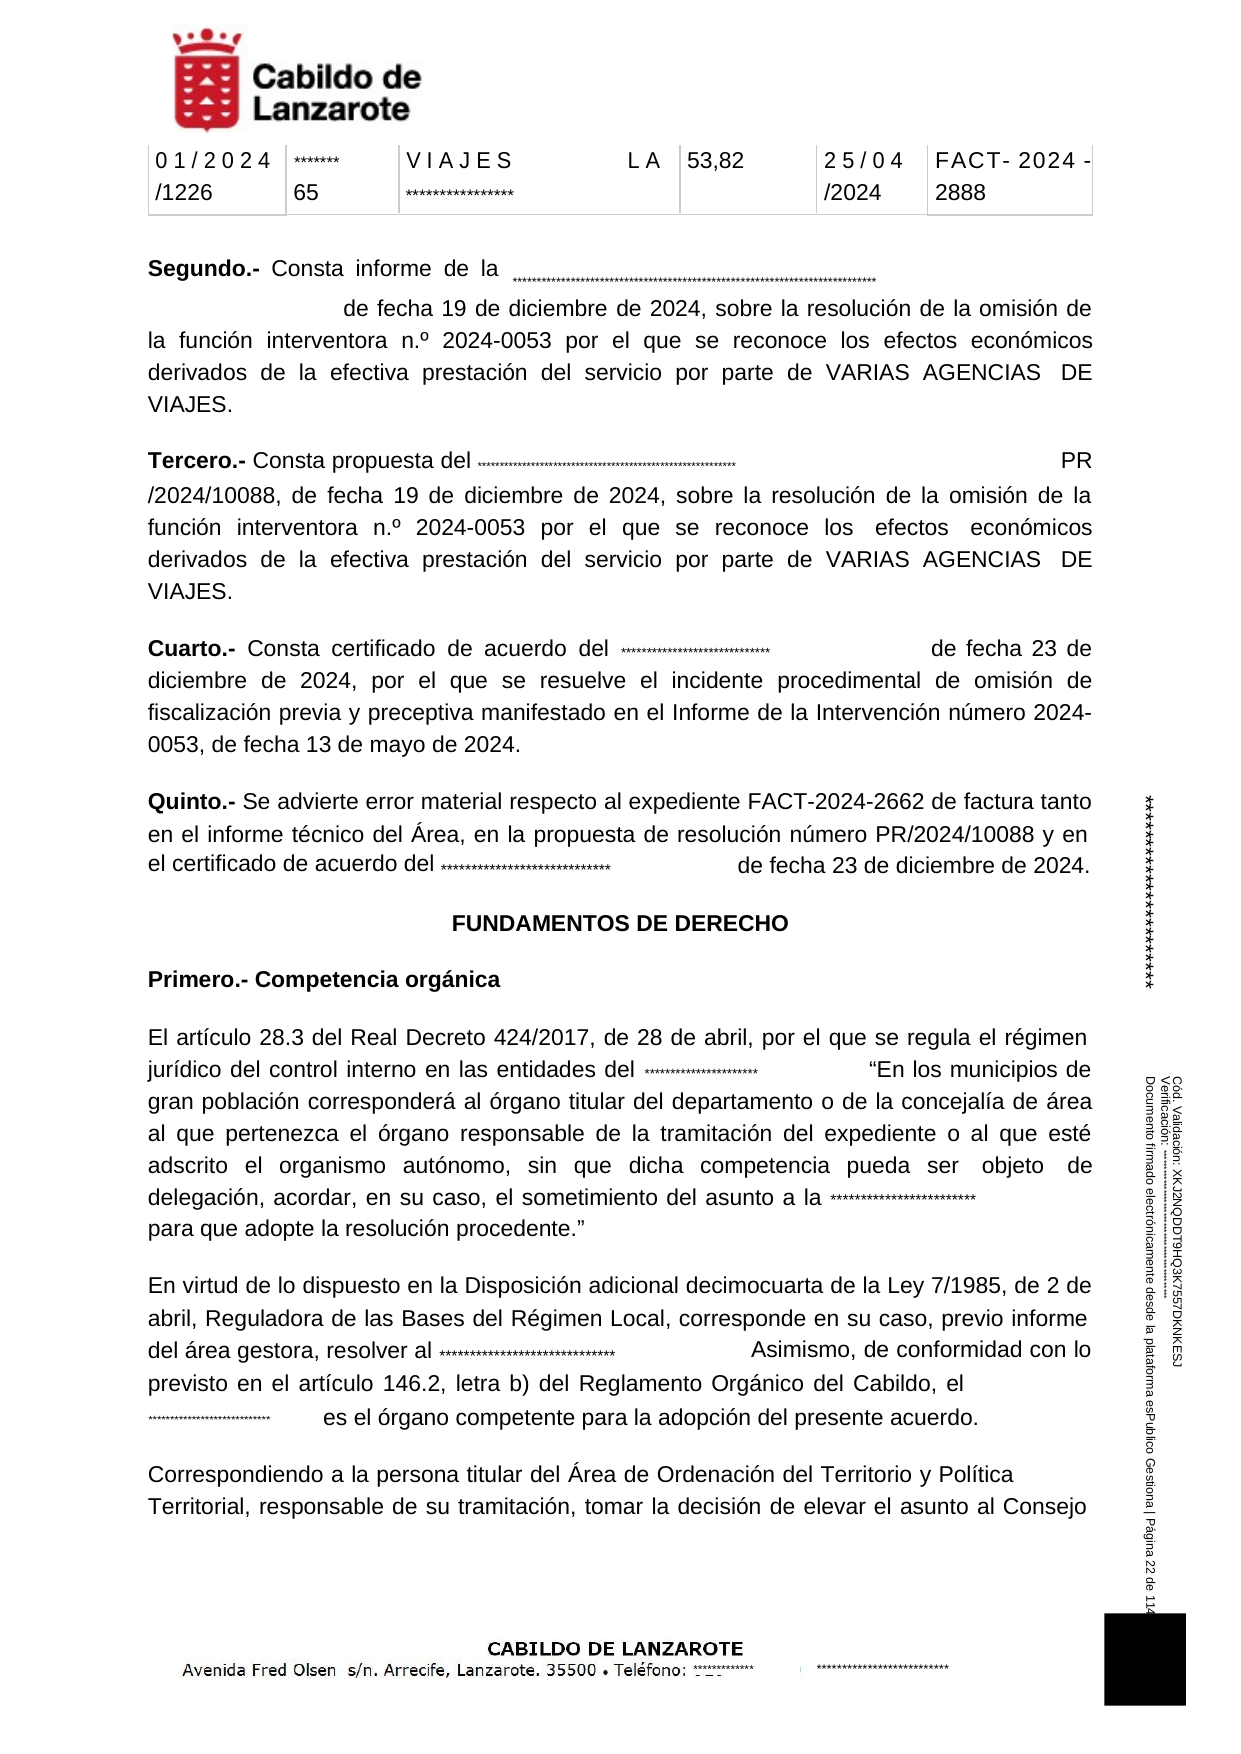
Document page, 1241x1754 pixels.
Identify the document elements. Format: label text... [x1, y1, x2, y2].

text En virtud de lo dispuesto en la Disposición adicional decimocuarta de la Ley 7/1985, de 2 de abril, Reguladora de las Bases del Régimen Local, corresponde en su caso, previo informe [148, 1272, 1093, 1331]
text *************************************************************************** [512, 274, 1169, 289]
text del área gestora, resolver al ***************************** [148, 1337, 622, 1367]
text Quinto.- Se advierte error material respecto al expediente FACT-2024-2662 de factura tanto en el informe técnico del Área, en la propuesta de resolución número PR/2024/10088 y en [148, 788, 1093, 847]
text de fecha 19 de diciembre de 2024, sobre la resolución de la omisión de la función interventora n.º 2024-0053 por el que se reconoce los efectos económicos derivados de la efectiva prestación del servicio por parte de VARIAS AGENCIAS DE VIAJES. [148, 295, 1093, 418]
text previsto en el artículo 146.2, letra b) del Reglamento Orgánico del Cabildo, el [148, 1370, 1145, 1397]
text gran población corresponderá al órgano titular del departamento o de la concejalía de área al que pertenezca el órgano responsable de la tramitación del expediente o al que esté adscrito el organismo autónomo, sin que dicha competencia pueda ser objeto de delegación, acordar, en su caso, el sometimiento del asunto a la ************************ [148, 1088, 1093, 1210]
picture [172, 1639, 811, 1681]
text Asimismo, de conformidad con lo [751, 1337, 1145, 1363]
text **************************** [148, 1413, 274, 1425]
picture [172, 23, 423, 133]
text de fecha 23 de diciembre de 2024. [737, 853, 1135, 879]
text Cód. Validación: XKJ2NQDDT9HQ3K7557DKNKESJ [1171, 1076, 1184, 1618]
text diciembre de 2024, por el que se resuelve el incidente procedimental de omisión de fiscalización previa y preceptiva manifestado en el Informe de la Intervención número 2024- 0053, de fecha 13 de mayo de 2024. [148, 667, 1093, 758]
text /2024/10088, de fecha 19 de diciembre de 2024, sobre la resolución de la omisión de la función interventora n.º 2024-0053 por el que se reconoce los efectos económicos derivados de la efectiva prestación del servicio por parte de VARIAS AGENCIAS DE VIAJES. [148, 482, 1093, 604]
table_header V I A J E S L A **************** [399, 145, 680, 214]
table_header 0 1 / 2 0 2 4 /1226 [149, 145, 285, 214]
table_header ******* 65 [287, 145, 399, 214]
text Primero.- Competencia orgánica [148, 966, 1169, 993]
text para que adopte la resolución procedente.” [148, 1216, 1145, 1242]
subtitle FUNDAMENTOS DE DERECHO [452, 909, 1135, 936]
text Correspondiendo a la persona titular del Área de Ordenación del Territorio y Política Territorial, responsable de su tramitación, tomar la decisión de elevar el asunto al Consejo [148, 1461, 1093, 1519]
table_header FACT- 2024 - 2888 [928, 145, 1092, 214]
text Tercero.- Consta propuesta del ********************************************************** PR [148, 447, 1169, 475]
text el certificado de acuerdo del **************************** [148, 853, 614, 881]
text Cuarto.- Consta certificado de acuerdo del ***************************** de fecha 23 de [148, 634, 1169, 661]
text ********************** [1135, 795, 1158, 991]
text El artículo 28.3 del Real Decreto 424/2017, de 28 de abril, por el que se regula el régimen [148, 1023, 1169, 1050]
text Segundo.- Consta informe de la [148, 255, 501, 281]
table_header 53,82 [680, 145, 817, 214]
text Verificación: ********************************************* [1157, 1076, 1171, 1618]
text es el órgano competente para la adopción del presente acuerdo. [323, 1403, 1145, 1430]
table_header 2 5 / 0 4 /2024 [817, 145, 927, 214]
text jurídico del control interno en las entidades del ********************** “En los municipios de [148, 1056, 1169, 1082]
text Documento firmado electrónicamente desde la plataforma esPublico Gestiona | Página 22 de 114 [1145, 1076, 1157, 1618]
